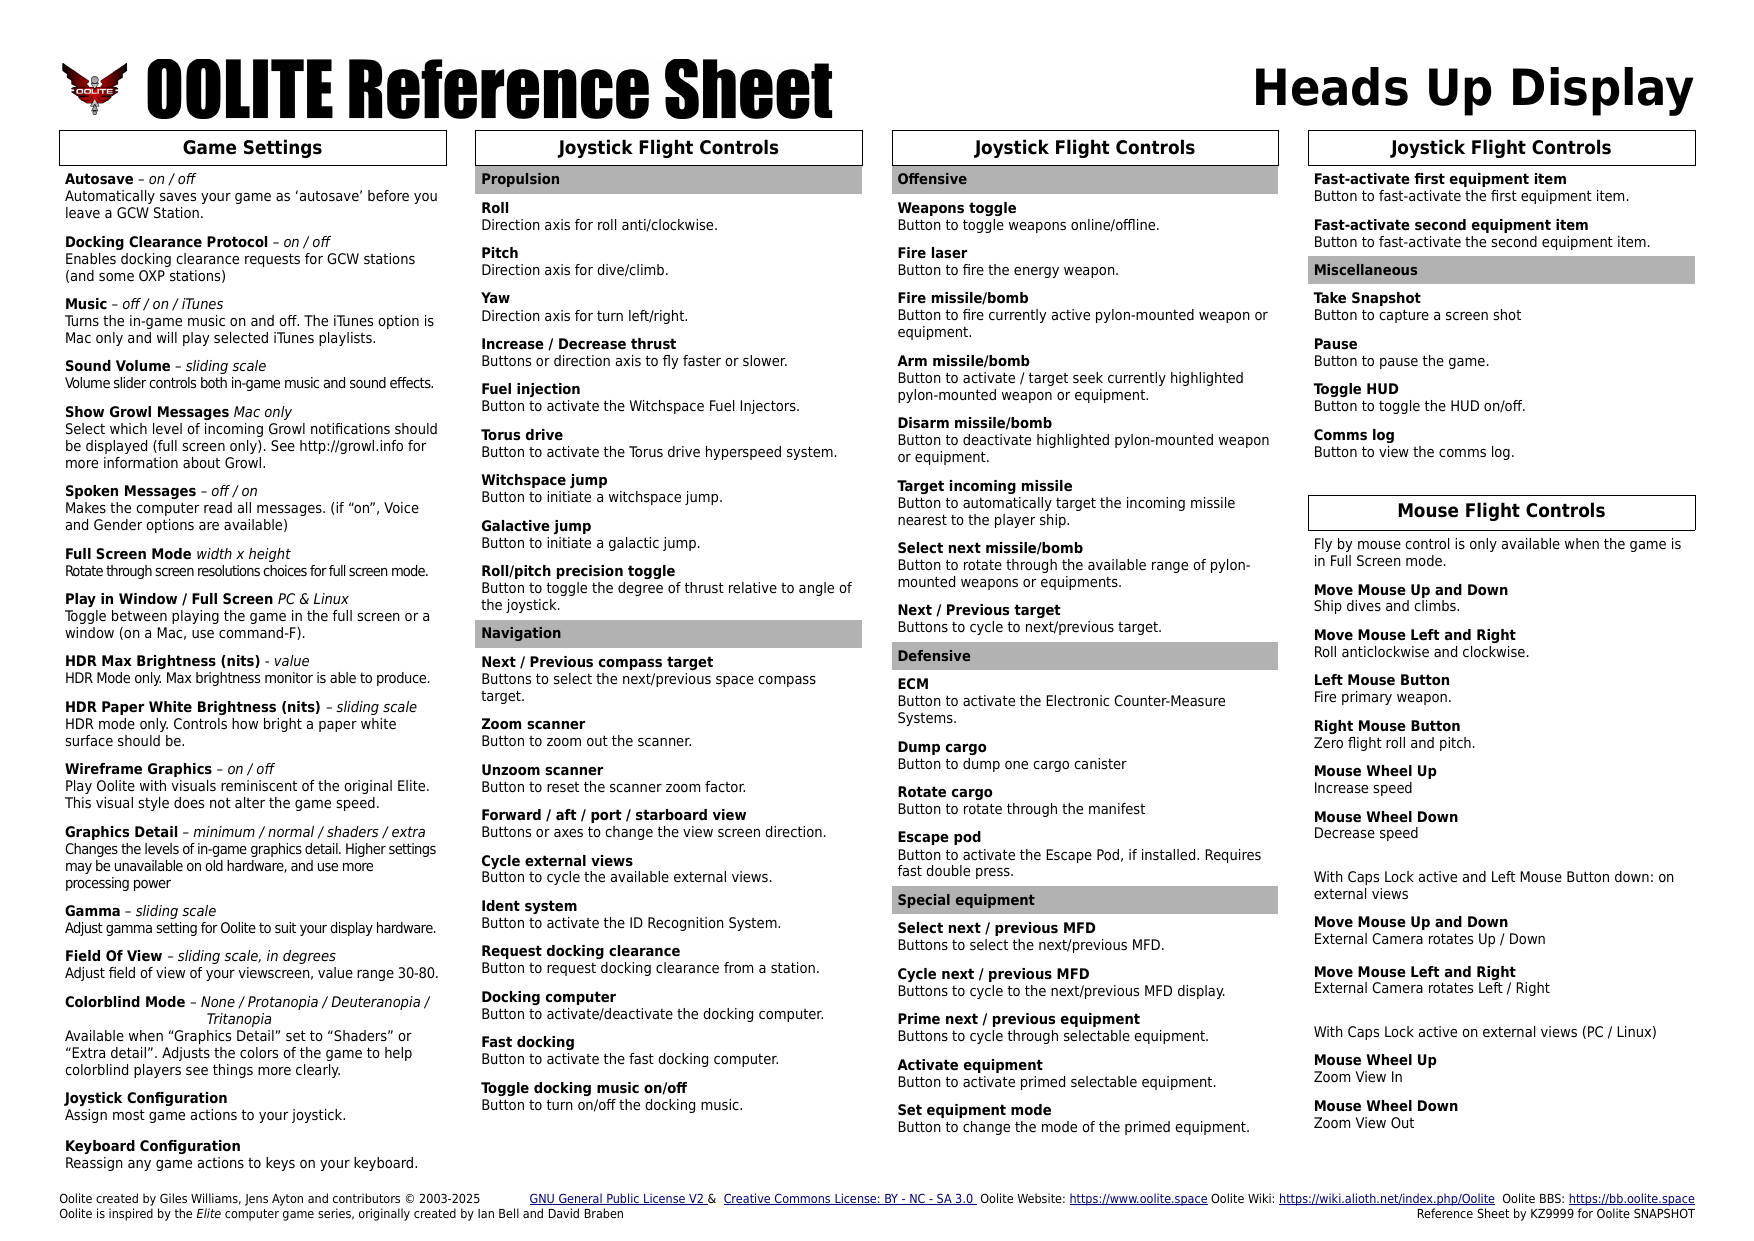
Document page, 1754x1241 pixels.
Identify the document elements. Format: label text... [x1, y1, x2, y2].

table_cell [1308, 848, 1695, 863]
table_cell HDR Paper White Brightness (nits) – sliding scale HDR mode only. Controls how bright a paper white surface should be. [59, 693, 446, 755]
table_cell Autosave – on / off Automatically saves your game as ‘autosave’ before you leave a GCW Station. [59, 166, 446, 228]
table_cell Field Of View – sliding scale, in degrees Adjust field of view of your viewscreen, value range 30-80. [59, 943, 446, 988]
table_cell Defensive [892, 642, 1278, 670]
table_cell Move Mouse Up and Down External Camera rotates Up / Down [1308, 908, 1695, 958]
table_cell Play in Window / Full Screen PC & Linux Toggle between playing the game in the full screen or a window (on a Mac, use command-F). [59, 585, 446, 648]
table_cell Mouse Flight Controls [1309, 496, 1695, 530]
table_cell Pitch Direction axis for dive/climb. [475, 239, 862, 285]
table_header Joystick Flight Controls [1309, 131, 1695, 165]
table_cell Fast docking Button to activate the fast docking computer. [475, 1028, 862, 1074]
table_cell With Caps Lock active on external views (PC / Linux) [1308, 1018, 1695, 1046]
table_cell Fire missile/bomb Button to fire currently active pylon-mounted weapon or equipment. [892, 285, 1278, 347]
table_cell Graphics Detail – minimum / normal / shaders / extra Changes the levels of in-game graphics detail. Higher settings may be unavailable on old hardware, and use more processing power [59, 818, 446, 897]
table_cell [1308, 1003, 1695, 1018]
table_cell Dump cargo Button to dump one cargo canister [892, 733, 1278, 778]
table_cell Mouse Wheel Down Decrease speed [1308, 803, 1695, 848]
table_header Joystick Flight Controls [893, 131, 1278, 165]
table_cell Full Screen Mode width x height Rotate through screen resolutions choices for full screen mode. [59, 540, 446, 585]
table_cell Spoken Messages – off / on Makes the computer read all messages. (if “on”, Voice and Gender options are available) [59, 478, 446, 540]
table_cell Forward / aft / port / starboard view Buttons or axes to change the view screen direction. [475, 801, 862, 847]
table_cell Witchspace jump Button to initiate a witchspace jump. [475, 466, 862, 512]
table_cell Fly by mouse control is only available when the game is in Full Screen mode. [1308, 531, 1695, 576]
table_cell Wireframe Graphics – on / off Play Oolite with visuals reminiscent of the original Elite. This visual style does not alter the game speed. [59, 755, 446, 818]
table_cell Yaw Direction axis for turn left/right. [475, 285, 862, 330]
table_cell Fuel injection Button to activate the Witchspace Fuel Injectors. [475, 376, 862, 421]
table_cell Take Snapshot Button to capture a screen shot [1308, 285, 1695, 330]
table_cell Toggle HUD Button to toggle the HUD on/off. [1308, 375, 1695, 421]
table_cell Roll/pitch precision toggle Button to toggle the degree of thrust relative to angle of the joystick. [475, 557, 862, 619]
table_cell Propulsion [475, 166, 862, 194]
table_cell Request docking clearance Button to request docking clearance from a station. [475, 938, 862, 983]
table_cell [892, 1142, 1278, 1184]
table_cell Docking Clearance Protocol – on / off Enables docking clearance requests for GCW stations (and some OXP stations) [59, 228, 446, 290]
table_cell Prime next / previous equipment Buttons to cycle through selectable equipment. [892, 1005, 1278, 1051]
table_cell Music – off / on / iTunes Turns the in-game music on and off. The iTunes option is Mac only and will play selected iTunes playlists. [59, 290, 446, 353]
picture [147, 59, 833, 119]
table_cell Galactive jump Button to initiate a galactic jump. [475, 512, 862, 557]
table_cell Select next missile/bomb Button to rotate through the available range of pylon-mounted weapons or equipments. [892, 534, 1278, 597]
table_cell Fast-activate second equipment item Button to fast-activate the second equipment item. [1308, 211, 1695, 256]
table_cell Keyboard Configuration Reassign any game actions to keys on your keyboard. [59, 1132, 446, 1179]
table_cell Zoom scanner Button to zoom out the scanner. [475, 710, 862, 756]
table_cell Unzoom scanner Button to reset the scanner zoom factor. [475, 756, 862, 801]
table_cell Mouse Wheel Up Zoom View In [1308, 1046, 1695, 1092]
table_cell Gamma – sliding scale Adjust gamma setting for Oolite to suit your display hardware. [59, 897, 446, 943]
table_header Game Settings [60, 131, 446, 165]
table_cell Select next / previous MFD Buttons to select the next/previous MFD. [892, 915, 1278, 960]
table_cell Escape pod Button to activate the Escape Pod, if installed. Requires fast double press. [892, 824, 1278, 886]
table_cell Increase / Decrease thrust Buttons or direction axis to fly faster or slower. [475, 330, 862, 376]
table_cell Cycle external views Button to cycle the available external views. [475, 847, 862, 892]
table_cell Right Mouse Button Zero flight roll and pitch. [1308, 712, 1695, 757]
table_cell Move Mouse Left and Right External Camera rotates Left / Right [1308, 958, 1695, 1003]
table_cell Fire laser Button to fire the energy weapon. [892, 239, 1278, 284]
table_cell Target incoming missile Button to automatically target the incoming missile nearest to the player ship. [892, 472, 1278, 534]
table_cell Comms log Button to view the comms log. [1308, 421, 1695, 466]
table_cell Fast-activate first equipment item Button to fast-activate the first equipment item. [1308, 166, 1695, 211]
table_cell Sound Volume – sliding scale Volume slider controls both in-game music and sound effects. [59, 353, 446, 398]
table_cell Set equipment mode Button to change the mode of the primed equipment. [892, 1096, 1278, 1142]
table_cell Show Growl Messages Mac only Select which level of incoming Growl notifications should be displayed (full screen only). See http://growl.info for more information about Growl. [59, 398, 446, 477]
table_cell [475, 1148, 862, 1176]
table_cell Toggle docking music on/off Button to turn on/off the docking music. [475, 1074, 862, 1119]
table_cell Rotate cargo Button to rotate through the manifest [892, 778, 1278, 824]
table_cell Pause Button to pause the game. [1308, 330, 1695, 375]
table_cell Cycle next / previous MFD Buttons to cycle to the next/previous MFD display. [892, 960, 1278, 1005]
table_cell Torus drive Button to activate the Torus drive hyperspeed system. [475, 421, 862, 466]
table_cell Ident system Button to activate the ID Recognition System. [475, 892, 862, 937]
table_header Joystick Flight Controls [476, 131, 862, 165]
table_cell Next / Previous compass target Buttons to select the next/previous space compass target. [475, 648, 862, 710]
table_cell Next / Previous target Buttons to cycle to next/previous target. [892, 597, 1278, 642]
table_cell Navigation [475, 620, 862, 648]
table_cell Disarm missile/bomb Button to deactivate highlighted pylon-mounted weapon or equipment. [892, 409, 1278, 472]
table_cell Mouse Wheel Up Increase speed [1308, 757, 1695, 803]
table_cell [475, 1119, 862, 1148]
table_cell Move Mouse Up and Down Ship dives and climbs. [1308, 576, 1695, 621]
table_cell Special equipment [892, 886, 1278, 914]
table_cell With Caps Lock active and Left Mouse Button down: on external views [1308, 863, 1695, 908]
table_cell Roll Direction axis for roll anti/clockwise. [475, 194, 862, 239]
table_cell Left Mouse Button Fire primary weapon. [1308, 666, 1695, 712]
table_cell Mouse Wheel Down Zoom View Out [1308, 1092, 1695, 1137]
table_cell ECM Button to activate the Electronic Counter-Measure Systems. [892, 670, 1278, 733]
table_cell Activate equipment Button to activate primed selectable equipment. [892, 1051, 1278, 1096]
table_cell Docking computer Button to activate/deactivate the docking computer. [475, 983, 862, 1028]
table_cell HDR Max Brightness (nits) - value HDR Mode only. Max brightness monitor is able to produce. [59, 648, 446, 693]
table_cell Offensive [892, 166, 1278, 194]
table_cell Miscellaneous [1308, 256, 1695, 284]
table_cell Move Mouse Left and Right Roll anticlockwise and clockwise. [1308, 621, 1695, 666]
table_cell Colorblind Mode – None / Protanopia / Deuteranopia / Tritanopia Available when “Graphics Detail” set to “Shaders” or “Extra detail”. Adjusts the colors of the game to help colorblind players see things more clearly. [59, 988, 446, 1084]
table_cell [1308, 466, 1695, 495]
table_cell Joystick Configuration Assign most game actions to your joystick. [59, 1084, 446, 1132]
table_cell Arm missile/bomb Button to activate / target seek currently highlighted pylon-mounted weapon or equipment. [892, 347, 1278, 409]
table_cell Weapons toggle Button to toggle weapons online/offline. [892, 194, 1278, 239]
picture [61, 56, 128, 122]
